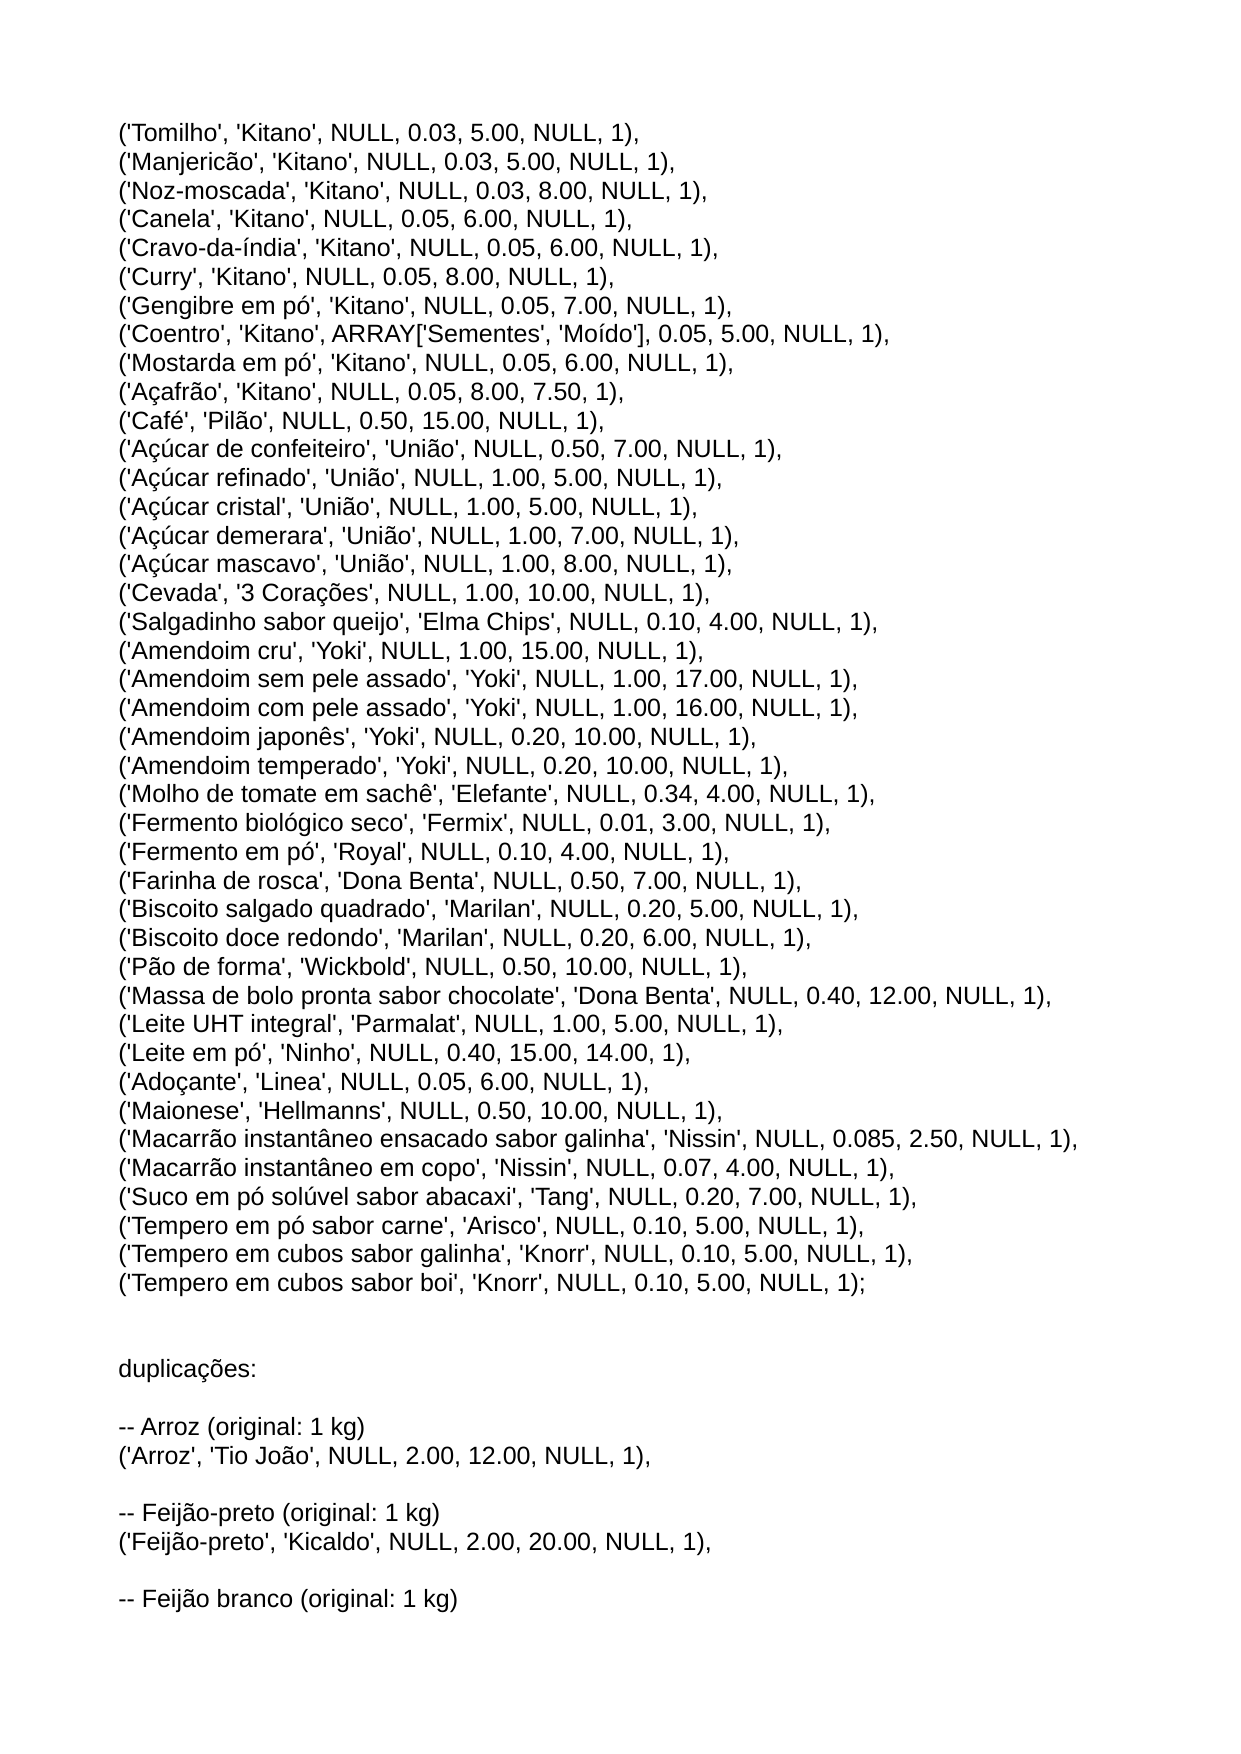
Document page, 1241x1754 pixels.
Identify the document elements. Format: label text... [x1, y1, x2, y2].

text ('Gengibre em pó', 'Kitano', NULL, 0.05, 7.00, NULL, 1), [118, 291, 1122, 319]
text ('Amendoim cru', 'Yoki', NULL, 1.00, 15.00, NULL, 1), [118, 636, 1122, 664]
text ('Farinha de rosca', 'Dona Benta', NULL, 0.50, 7.00, NULL, 1), [118, 866, 1122, 894]
text ('Amendoim com pele assado', 'Yoki', NULL, 1.00, 16.00, NULL, 1), [118, 693, 1122, 722]
text ('Molho de tomate em sachê', 'Elefante', NULL, 0.34, 4.00, NULL, 1), [118, 779, 1122, 808]
text ('Maionese', 'Hellmanns', NULL, 0.50, 10.00, NULL, 1), [118, 1096, 1122, 1124]
text ('Tempero em cubos sabor boi', 'Knorr', NULL, 0.10, 5.00, NULL, 1); [118, 1268, 1122, 1297]
text ('Mostarda em pó', 'Kitano', NULL, 0.05, 6.00, NULL, 1), [118, 348, 1122, 377]
text ('Tempero em pó sabor carne', 'Arisco', NULL, 0.10, 5.00, NULL, 1), [118, 1211, 1122, 1239]
text -- Arroz (original: 1 kg) [118, 1412, 1122, 1441]
text ('Curry', 'Kitano', NULL, 0.05, 8.00, NULL, 1), [118, 262, 1122, 291]
text ('Açúcar mascavo', 'União', NULL, 1.00, 8.00, NULL, 1), [118, 549, 1122, 578]
text ('Açúcar demerara', 'União', NULL, 1.00, 7.00, NULL, 1), [118, 521, 1122, 549]
text ('Cravo-da-índia', 'Kitano', NULL, 0.05, 6.00, NULL, 1), [118, 233, 1122, 262]
text ('Fermento em pó', 'Royal', NULL, 0.10, 4.00, NULL, 1), [118, 837, 1122, 866]
text ('Arroz', 'Tio João', NULL, 2.00, 12.00, NULL, 1), [118, 1441, 1122, 1469]
text ('Açúcar de confeiteiro', 'União', NULL, 0.50, 7.00, NULL, 1), [118, 434, 1122, 463]
text ('Manjericão', 'Kitano', NULL, 0.03, 5.00, NULL, 1), [118, 147, 1122, 176]
text ('Amendoim temperado', 'Yoki', NULL, 0.20, 10.00, NULL, 1), [118, 751, 1122, 779]
text ('Adoçante', 'Linea', NULL, 0.05, 6.00, NULL, 1), [118, 1067, 1122, 1096]
text ('Macarrão instantâneo em copo', 'Nissin', NULL, 0.07, 4.00, NULL, 1), [118, 1153, 1122, 1182]
text ('Pão de forma', 'Wickbold', NULL, 0.50, 10.00, NULL, 1), [118, 952, 1122, 981]
text ('Café', 'Pilão', NULL, 0.50, 15.00, NULL, 1), [118, 406, 1122, 434]
text ('Tomilho', 'Kitano', NULL, 0.03, 5.00, NULL, 1), [118, 118, 1122, 147]
text ('Açúcar cristal', 'União', NULL, 1.00, 5.00, NULL, 1), [118, 492, 1122, 521]
text ('Coentro', 'Kitano', ARRAY['Sementes', 'Moído'], 0.05, 5.00, NULL, 1), [118, 319, 1122, 348]
text ('Biscoito salgado quadrado', 'Marilan', NULL, 0.20, 5.00, NULL, 1), [118, 894, 1122, 923]
text ('Tempero em cubos sabor galinha', 'Knorr', NULL, 0.10, 5.00, NULL, 1), [118, 1239, 1122, 1268]
text ('Amendoim sem pele assado', 'Yoki', NULL, 1.00, 17.00, NULL, 1), [118, 664, 1122, 693]
text ('Cevada', '3 Corações', NULL, 1.00, 10.00, NULL, 1), [118, 578, 1122, 607]
text ('Leite UHT integral', 'Parmalat', NULL, 1.00, 5.00, NULL, 1), [118, 1009, 1122, 1038]
text ('Açúcar refinado', 'União', NULL, 1.00, 5.00, NULL, 1), [118, 463, 1122, 492]
text ('Massa de bolo pronta sabor chocolate', 'Dona Benta', NULL, 0.40, 12.00, NULL, 1), [118, 981, 1122, 1009]
text ('Macarrão instantâneo ensacado sabor galinha', 'Nissin', NULL, 0.085, 2.50, NULL, 1), [118, 1124, 1122, 1153]
text ('Canela', 'Kitano', NULL, 0.05, 6.00, NULL, 1), [118, 204, 1122, 233]
text ('Biscoito doce redondo', 'Marilan', NULL, 0.20, 6.00, NULL, 1), [118, 923, 1122, 952]
text ('Feijão-preto', 'Kicaldo', NULL, 2.00, 20.00, NULL, 1), [118, 1527, 1122, 1556]
text ('Fermento biológico seco', 'Fermix', NULL, 0.01, 3.00, NULL, 1), [118, 808, 1122, 837]
text duplicações: [118, 1354, 1122, 1383]
text ('Noz-moscada', 'Kitano', NULL, 0.03, 8.00, NULL, 1), [118, 176, 1122, 204]
text -- Feijão branco (original: 1 kg) [118, 1584, 1122, 1613]
text -- Feijão-preto (original: 1 kg) [118, 1498, 1122, 1527]
text ('Leite em pó', 'Ninho', NULL, 0.40, 15.00, 14.00, 1), [118, 1038, 1122, 1067]
text ('Suco em pó solúvel sabor abacaxi', 'Tang', NULL, 0.20, 7.00, NULL, 1), [118, 1182, 1122, 1211]
text ('Salgadinho sabor queijo', 'Elma Chips', NULL, 0.10, 4.00, NULL, 1), [118, 607, 1122, 636]
text ('Açafrão', 'Kitano', NULL, 0.05, 8.00, 7.50, 1), [118, 377, 1122, 406]
text ('Amendoim japonês', 'Yoki', NULL, 0.20, 10.00, NULL, 1), [118, 722, 1122, 751]
